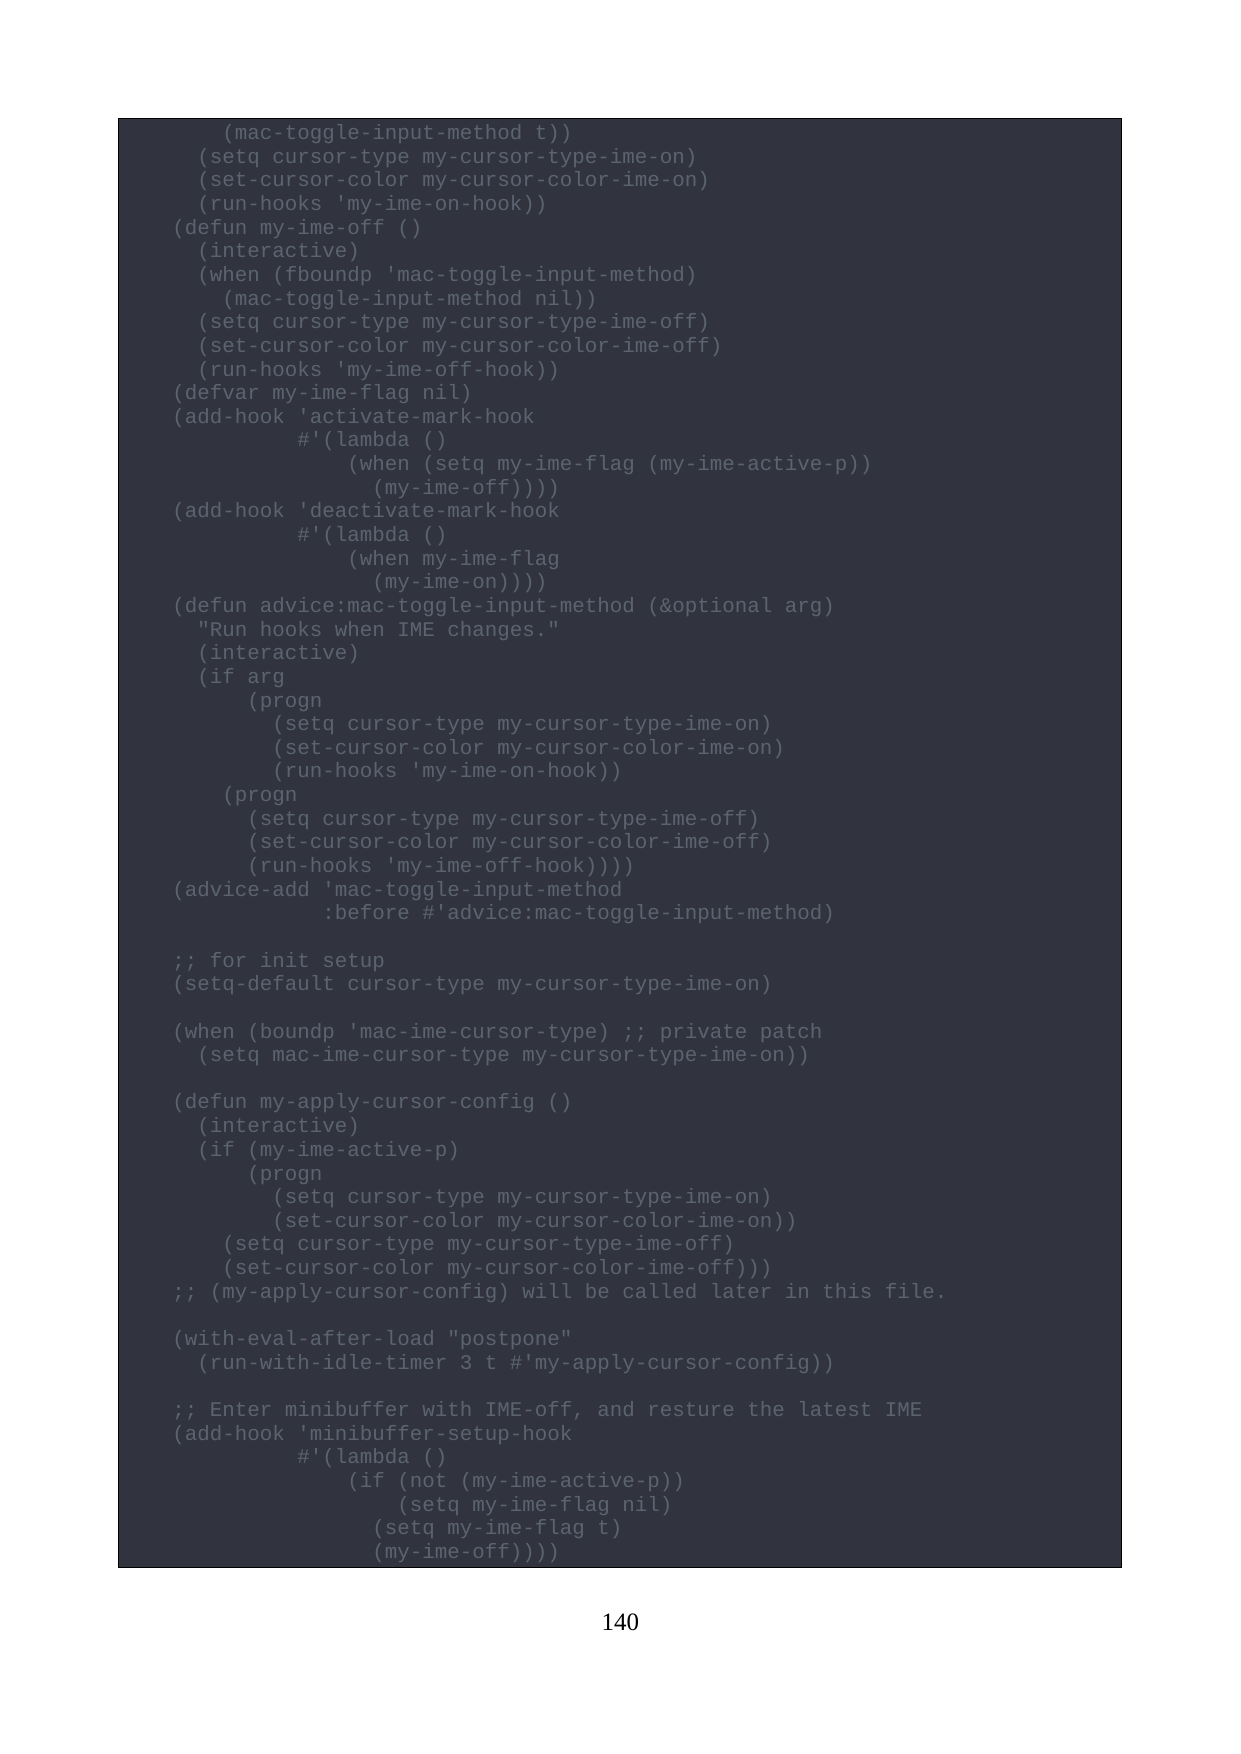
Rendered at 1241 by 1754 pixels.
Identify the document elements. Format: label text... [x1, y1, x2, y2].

text (if (my-ime-active-p) [119, 1135, 1121, 1158]
text (advice-add 'mac-toggle-input-method [119, 875, 1121, 898]
text (set-cursor-color my-cursor-color-ime-on)) [119, 1206, 1121, 1229]
text (setq cursor-type my-cursor-type-ime-off) [119, 1229, 1121, 1253]
text (defun advice:mac-toggle-input-method (&optional arg) [119, 591, 1121, 615]
text (if arg [119, 662, 1121, 686]
text ;; for init setup [119, 946, 1121, 969]
text (when my-ime-flag [119, 544, 1121, 567]
text (setq cursor-type my-cursor-type-ime-off) [119, 307, 1121, 331]
text #'(lambda () [119, 426, 1121, 449]
text (if (not (my-ime-active-p)) [119, 1466, 1121, 1489]
text (progn [119, 780, 1121, 804]
text (interactive) [119, 638, 1121, 662]
text #'(lambda () [119, 1442, 1121, 1466]
text :before #'advice:mac-toggle-input-method) [119, 898, 1121, 922]
text (mac-toggle-input-method t)) [119, 119, 1121, 142]
text (run-hooks 'my-ime-off-hook)) [119, 354, 1121, 378]
text (run-hooks 'my-ime-on-hook)) [119, 757, 1121, 780]
text (add-hook 'minibuffer-setup-hook [119, 1419, 1121, 1442]
text (when (boundp 'mac-ime-cursor-type) ;; private patch [119, 1017, 1121, 1040]
text (add-hook 'deactivate-mark-hook [119, 496, 1121, 520]
text "Run hooks when IME changes." [119, 615, 1121, 638]
text (progn [119, 686, 1121, 709]
text (my-ime-off)))) [119, 1537, 1121, 1567]
text (setq cursor-type my-cursor-type-ime-on) [119, 1182, 1121, 1206]
text (set-cursor-color my-cursor-color-ime-on) [119, 733, 1121, 757]
text (set-cursor-color my-cursor-color-ime-on) [119, 165, 1121, 189]
text (setq-default cursor-type my-cursor-type-ime-on) [119, 969, 1121, 993]
text (run-hooks 'my-ime-on-hook)) [119, 189, 1121, 213]
text (with-eval-after-load "postpone" [119, 1324, 1121, 1348]
text (when (setq my-ime-flag (my-ime-active-p)) [119, 449, 1121, 473]
text (interactive) [119, 236, 1121, 260]
text (setq cursor-type my-cursor-type-ime-off) [119, 804, 1121, 827]
text ;; Enter minibuffer with IME-off, and resture the latest IME [119, 1395, 1121, 1419]
text (defun my-ime-off () [119, 213, 1121, 236]
text #'(lambda () [119, 520, 1121, 544]
text (setq my-ime-flag nil) [119, 1489, 1121, 1513]
text (setq mac-ime-cursor-type my-cursor-type-ime-on)) [119, 1040, 1121, 1064]
text (defun my-apply-cursor-config () [119, 1088, 1121, 1111]
text ;; (my-apply-cursor-config) will be called later in this file. [119, 1277, 1121, 1300]
text (add-hook 'activate-mark-hook [119, 402, 1121, 426]
text (my-ime-on)))) [119, 567, 1121, 591]
text (when (fboundp 'mac-toggle-input-method) [119, 260, 1121, 284]
text (setq my-ime-flag t) [119, 1513, 1121, 1537]
text (progn [119, 1158, 1121, 1182]
text (run-hooks 'my-ime-off-hook)))) [119, 851, 1121, 875]
text (setq cursor-type my-cursor-type-ime-on) [119, 709, 1121, 733]
text (setq cursor-type my-cursor-type-ime-on) [119, 142, 1121, 165]
text (interactive) [119, 1111, 1121, 1135]
text (my-ime-off)))) [119, 473, 1121, 496]
text (run-with-idle-timer 3 t #'my-apply-cursor-config)) [119, 1348, 1121, 1371]
text (set-cursor-color my-cursor-color-ime-off) [119, 331, 1121, 354]
text (set-cursor-color my-cursor-color-ime-off))) [119, 1253, 1121, 1277]
text (mac-toggle-input-method nil)) [119, 284, 1121, 307]
text (defvar my-ime-flag nil) [119, 378, 1121, 402]
text (set-cursor-color my-cursor-color-ime-off) [119, 827, 1121, 851]
